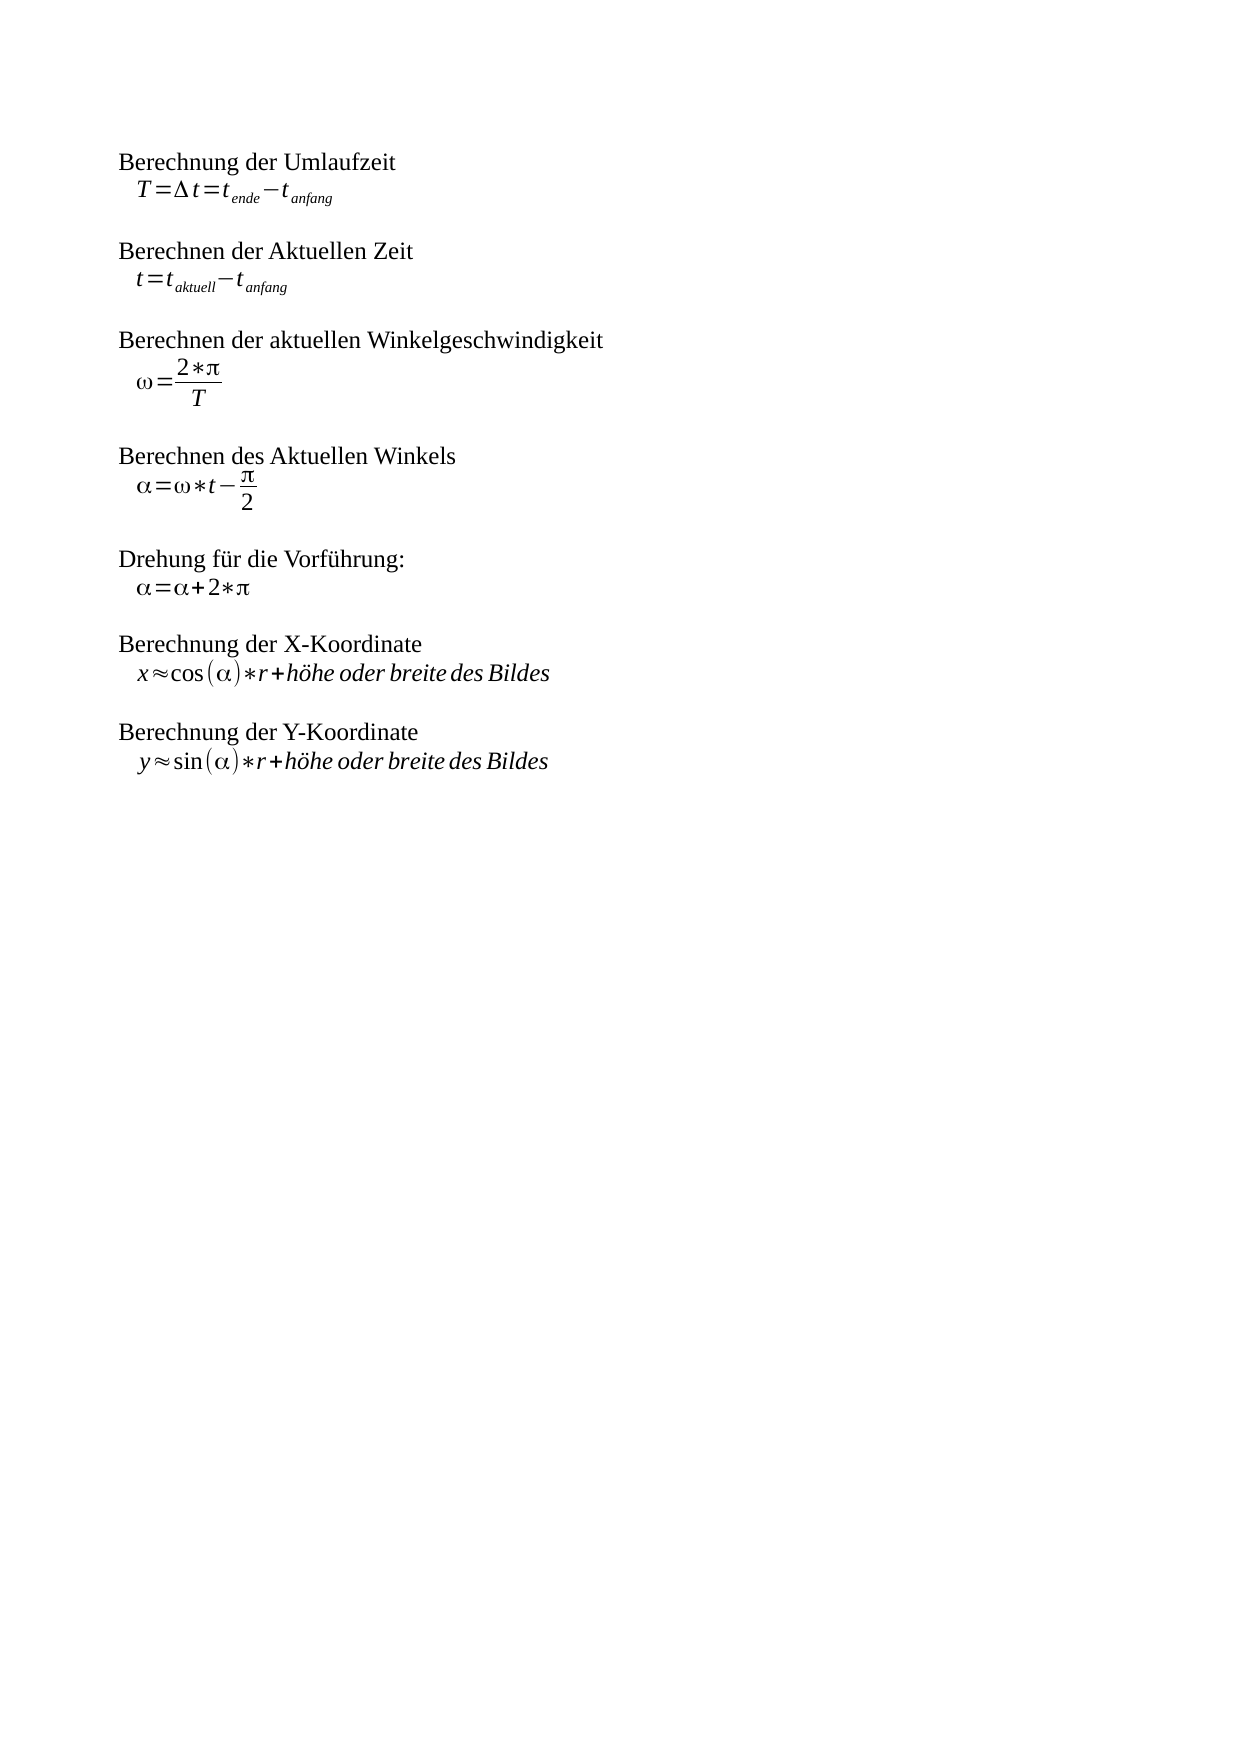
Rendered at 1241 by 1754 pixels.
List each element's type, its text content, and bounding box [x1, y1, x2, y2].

text Berechnung der X-Koordinate [118, 629, 1122, 658]
text Drehung für die Vorführung: [118, 544, 1122, 573]
text Berechnen der aktuellen Winkelgeschwindigkeit [118, 325, 1122, 353]
text Berechnung der Umlaufzeit [118, 147, 1122, 176]
text Berechnung der Y-Koordinate [118, 717, 1122, 746]
text Berechnen des Aktuellen Winkels [118, 441, 1122, 470]
text Berechnen der Aktuellen Zeit [118, 236, 1122, 264]
